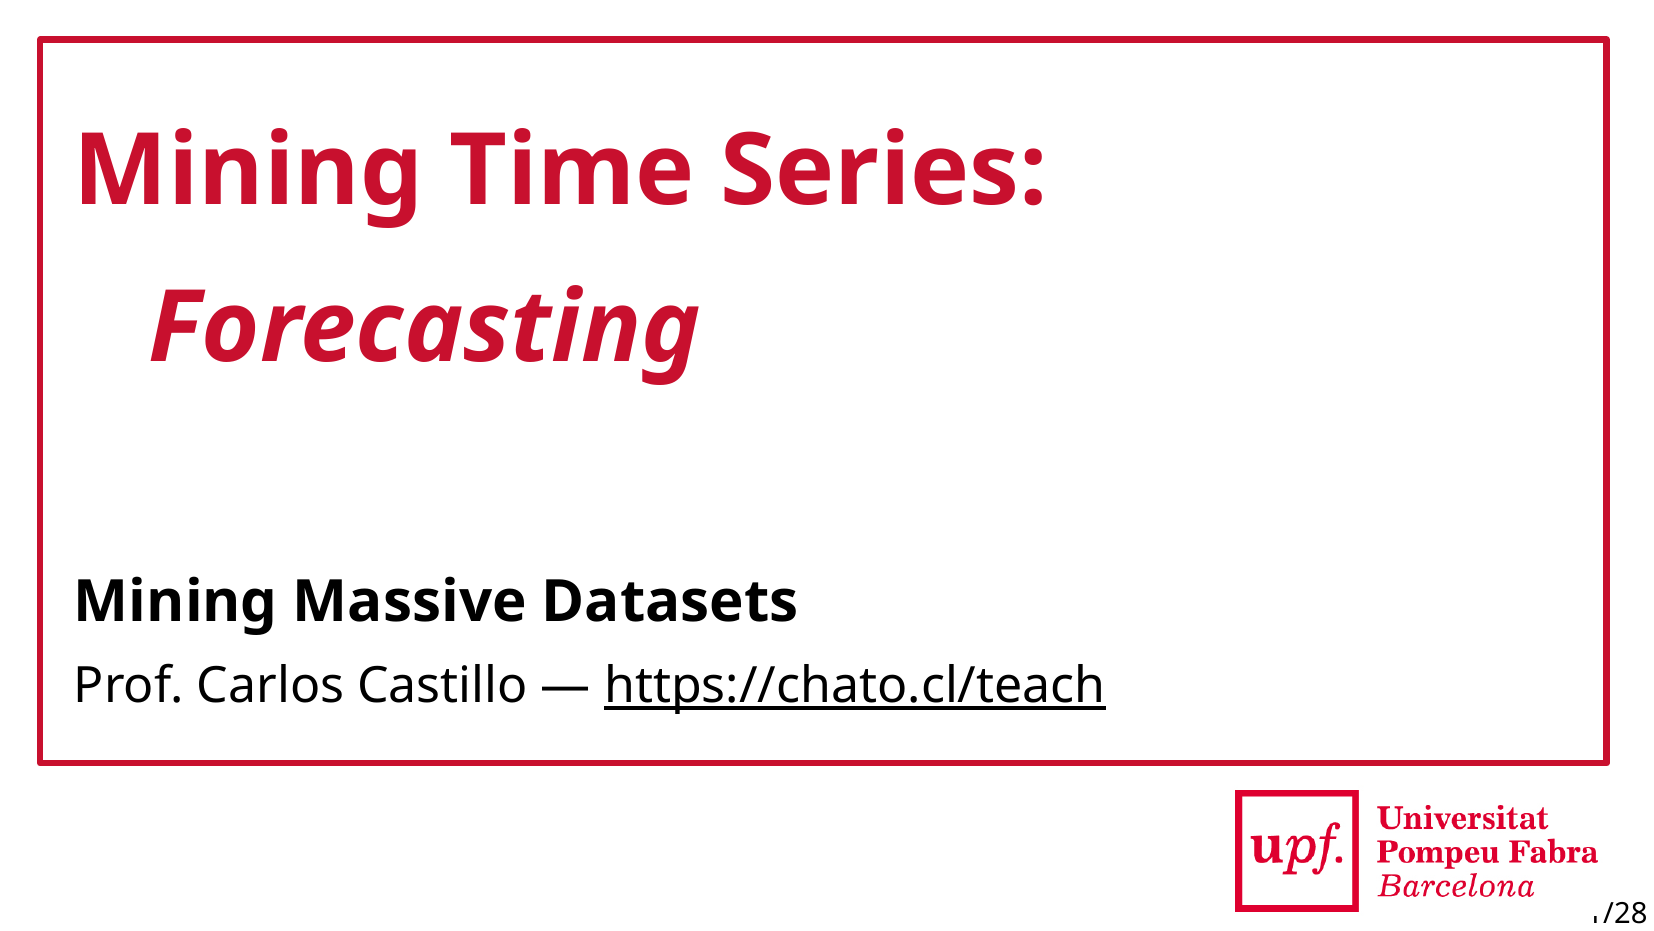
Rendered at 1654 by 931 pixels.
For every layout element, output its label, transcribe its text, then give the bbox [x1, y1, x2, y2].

picture [1229, 785, 1604, 916]
text_box Mining Time Series: Forecasting Mining Massive Datasets Prof. Carlos Castillo — https://chato.cl/teach [73, 77, 1562, 746]
chart [770, 589, 889, 649]
